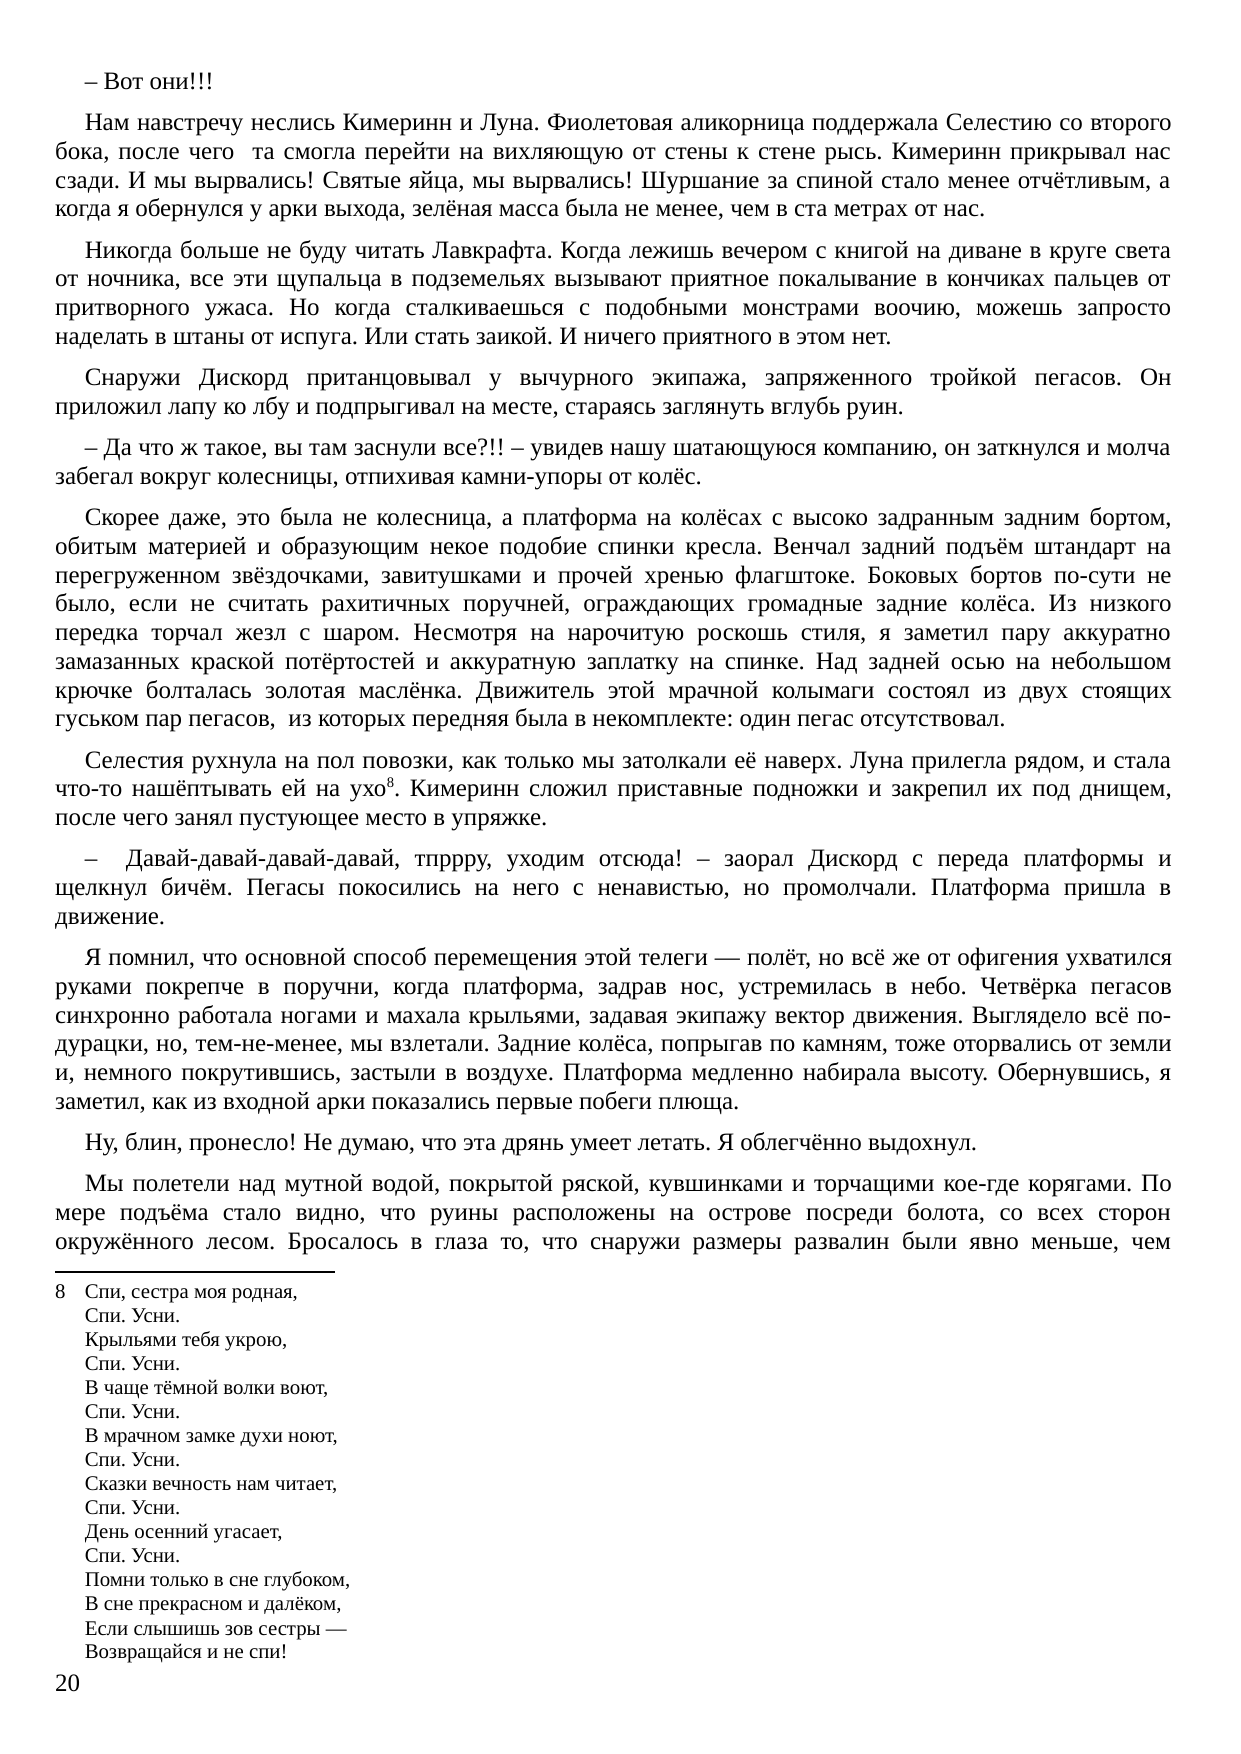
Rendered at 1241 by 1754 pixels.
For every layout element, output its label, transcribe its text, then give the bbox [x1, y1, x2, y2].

text Я помнил, что основной способ перемещения этой телеги — полёт, но всё же от офигения ухватился руками покрепче в поручни, когда платформа, задрав нос, устремилась в небо. Четвёрка пегасов синхронно работала ногами и махала крыльями, задавая экипажу вектор движения. Выглядело всё по-дурацки, но, тем-не-менее, мы взлетали. Задние колёса, попрыгав по камням, тоже оторвались от земли и, немного покрутившись, застыли в воздухе. Платформа медленно набирала высоту. Обернувшись, я заметил, как из входной арки показались первые побеги плюща. [55, 942, 1173, 1115]
text В сне прекрасном и далёком, Если слышишь зов сестры — Возвращайся и не спи! [55, 1591, 1173, 1663]
text Селестия рухнула на пол повозки, как только мы затолкали её наверх. Луна прилегла рядом, и стала что-то нашёптывать ей на ухо. Кимеринн сложил приставные подножки и закрепил их под днищем, после чего занял пустующее место в упряжке. [55, 745, 1173, 831]
text В мрачном замке духи ноют, Спи. Усни. [55, 1423, 1173, 1471]
text Нам навстречу неслись Кимеринн и Луна. Фиолетовая аликорница поддержала Селестию со второго бока, после чего та смогла перейти на вихляющую от стены к стене рысь. Кимеринн прикрывал нас сзади. И мы вырвались! Святые яйца, мы вырвались! Шуршание за спиной стало менее отчётливым, а когда я обернулся у арки выхода, зелёная масса была не менее, чем в ста метрах от нас. [55, 107, 1173, 222]
text – Давай-давай-давай-давай, тпррру, уходим отсюда! – заорал Дискорд с переда платформы и щелкнул бичём. Пегасы покосились на него с ненавистью, но промолчали. Платформа пришла в движение. [55, 843, 1173, 930]
text Снаружи Дискорд пританцовывал у вычурного экипажа, запряженного тройкой пегасов. Он приложил лапу ко лбу и подпрыгивал на месте, стараясь заглянуть вглубь руин. [55, 362, 1173, 420]
text Мы полетели над мутной водой, покрытой ряской, кувшинками и торчащими кое-где корягами. По мере подъёма стало видно, что руины расположены на острове посреди болота, со всех сторон окружённого лесом. Бросалось в глаза то, что снаружи размеры развалин были явно меньше, чем [55, 1168, 1173, 1255]
text Сказки вечность нам читает, Спи. Усни. День осенний угасает, Спи. Усни. Помни только в сне глубоком, [55, 1471, 1173, 1591]
text Никогда больше не буду читать Лавкрафта. Когда лежишь вечером с книгой на диване в круге света от ночника, все эти щупальца в подземельях вызывают приятное покалывание в кончиках пальцев от притворного ужаса. Но когда сталкиваешься с подобными монстрами воочию, можешь запросто наделать в штаны от испуга. Или стать заикой. И ничего приятного в этом нет. [55, 235, 1173, 350]
text Скорее даже, это была не колесница, а платформа на колёсах с высоко задранным задним бортом, обитым материей и образующим некое подобие спинки кресла. Венчал задний подъём штандарт на перегруженном звёздочками, завитушками и прочей хренью флагштоке. Боковых бортов по-сути не было, если не считать рахитичных поручней, ограждающих громадные задние колёса. Из низкого передка торчал жезл с шаром. Несмотря на нарочитую роскошь стиля, я заметил пару аккуратно замазанных краской потёртостей и аккуратную заплатку на спинке. Над задней осью на небольшом крючке болталась золотая маслёнка. Движитель этой мрачной колымаги состоял из двух стоящих гуськом пар пегасов, из которых передняя была в некомплекте: один пегас отсутствовал. [55, 502, 1173, 732]
text – Вот они!!! [55, 66, 1173, 95]
text Спи, сестра моя родная, Спи. Усни. Крыльями тебя укрою, Спи. Усни. [55, 1278, 1173, 1375]
text – Да что ж такое, вы там заснули все?!! – увидев нашу шатающуюся компанию, он заткнулся и молча забегал вокруг колесницы, отпихивая камни-упоры от колёс. [55, 432, 1173, 490]
text В чаще тёмной волки воют, Спи. Усни. [55, 1375, 1173, 1423]
text Ну, блин, пронесло! Не думаю, что эта дрянь умеет летать. Я облегчённо выдохнул. [55, 1127, 1173, 1156]
